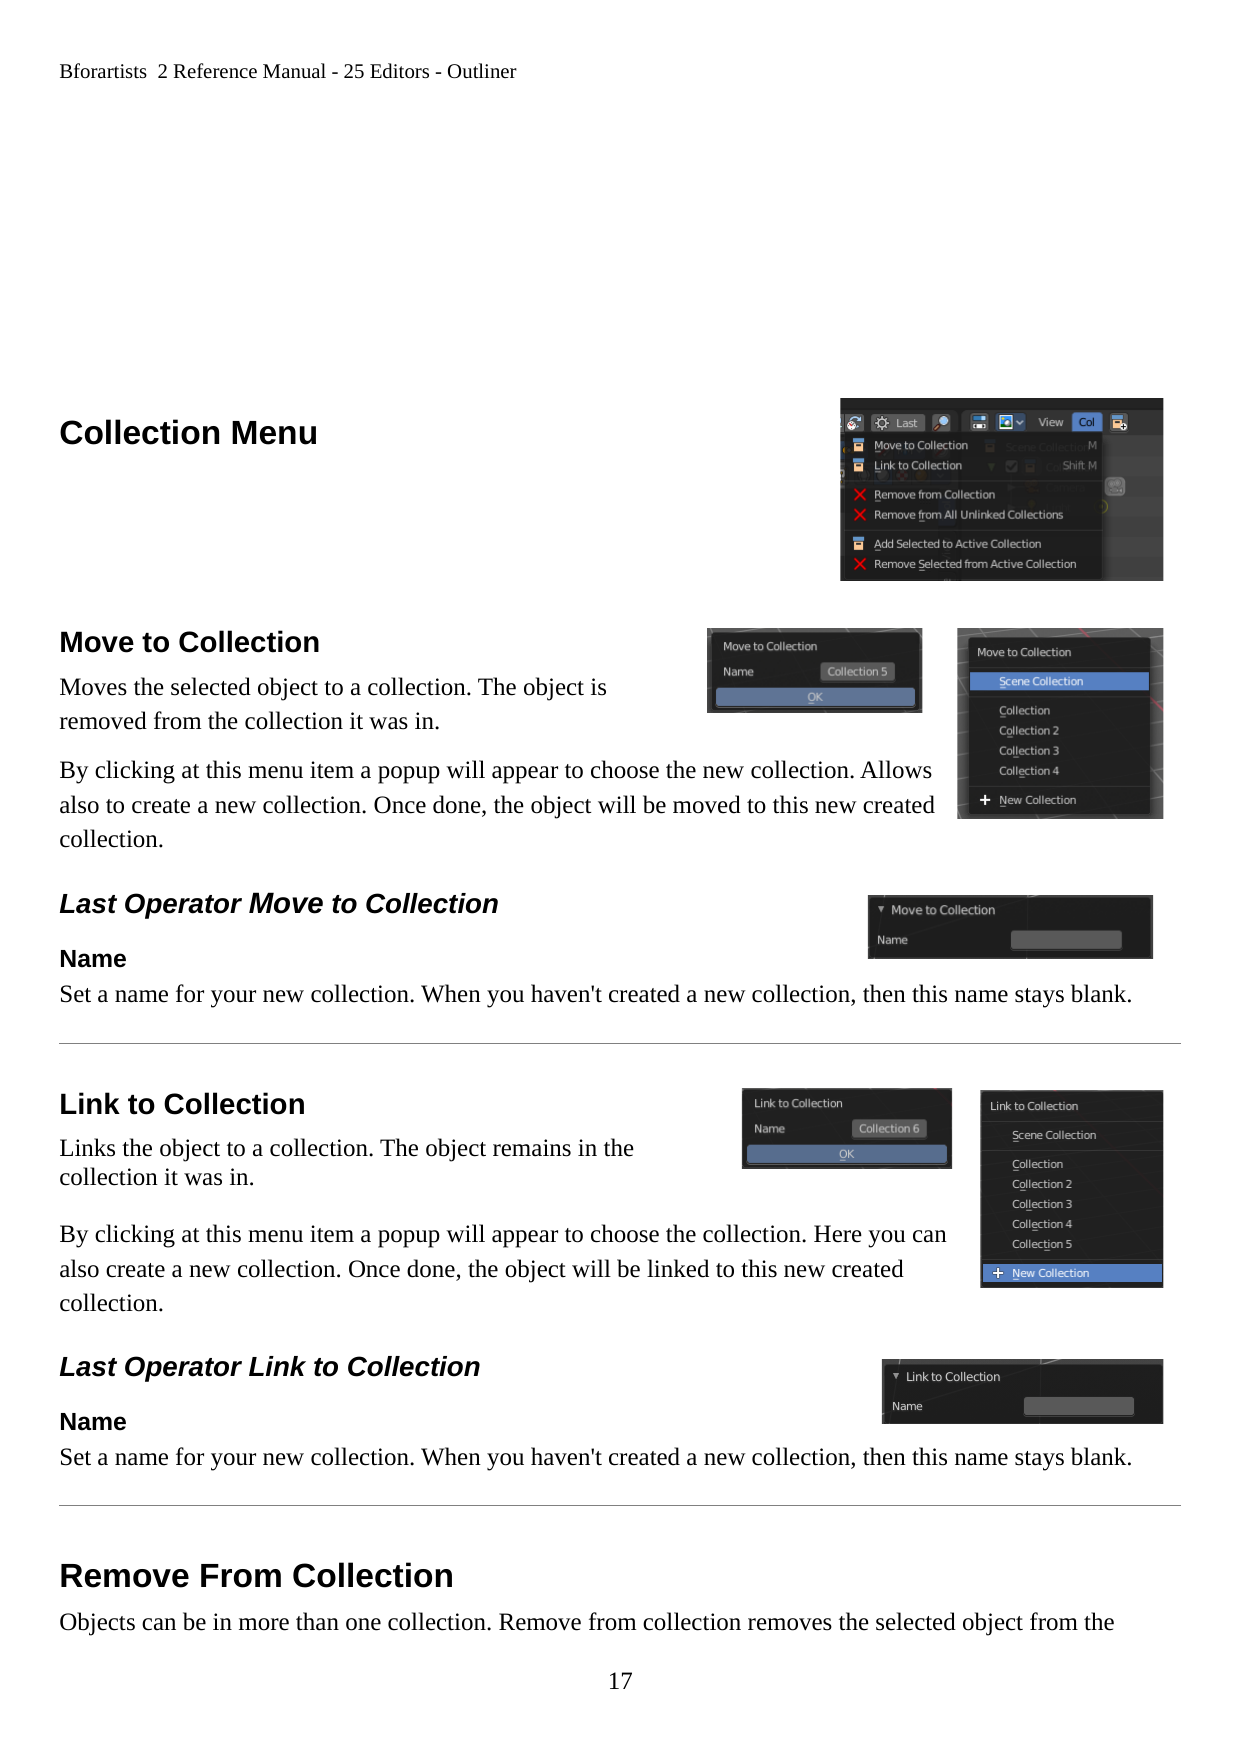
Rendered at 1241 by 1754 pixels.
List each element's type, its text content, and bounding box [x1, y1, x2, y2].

picture [867, 895, 1154, 959]
picture [957, 628, 1164, 819]
picture [980, 1090, 1164, 1288]
text Set a name for your new collection. When you haven't created a new collection, then this name stays blank. [59, 1442, 1181, 1471]
subtitle Collection Menu [59, 412, 840, 451]
picture [840, 398, 1164, 581]
text Objects can be in more than one collection. Remove from collection removes the selected object from the [59, 1607, 1181, 1636]
text By clicking at this menu item a popup will appear to choose the new collection. Allows also to create a new collection. Once done, the object will be moved to this new created collection. [59, 755, 1181, 853]
subtitle Name [59, 1407, 1181, 1436]
text By clicking at this menu item a popup will appear to choose the collection. Here you can also create a new collection. Once done, the object will be linked to this new created collection. [59, 1219, 1181, 1317]
subtitle Remove From Collection [59, 1556, 1181, 1594]
subtitle Link to Collection [59, 1087, 1181, 1121]
subtitle [1164, 412, 1181, 451]
subtitle Move to Collection [59, 625, 1181, 659]
text Links the object to a collection. The object remains in the collection it was in. [59, 1133, 980, 1191]
text Set a name for your new collection. When you haven't created a new collection, then this name stays blank. [59, 979, 1181, 1008]
subtitle Last Operator Link to Collection [59, 1350, 1181, 1382]
picture [707, 628, 923, 713]
text Moves the selected object to a collection. The object is removed from the collection it was in. [59, 672, 957, 735]
subtitle Name [59, 944, 1181, 973]
picture [881, 1359, 1164, 1424]
picture [741, 1088, 953, 1169]
subtitle Last Operator Move to Collection [59, 886, 1181, 919]
